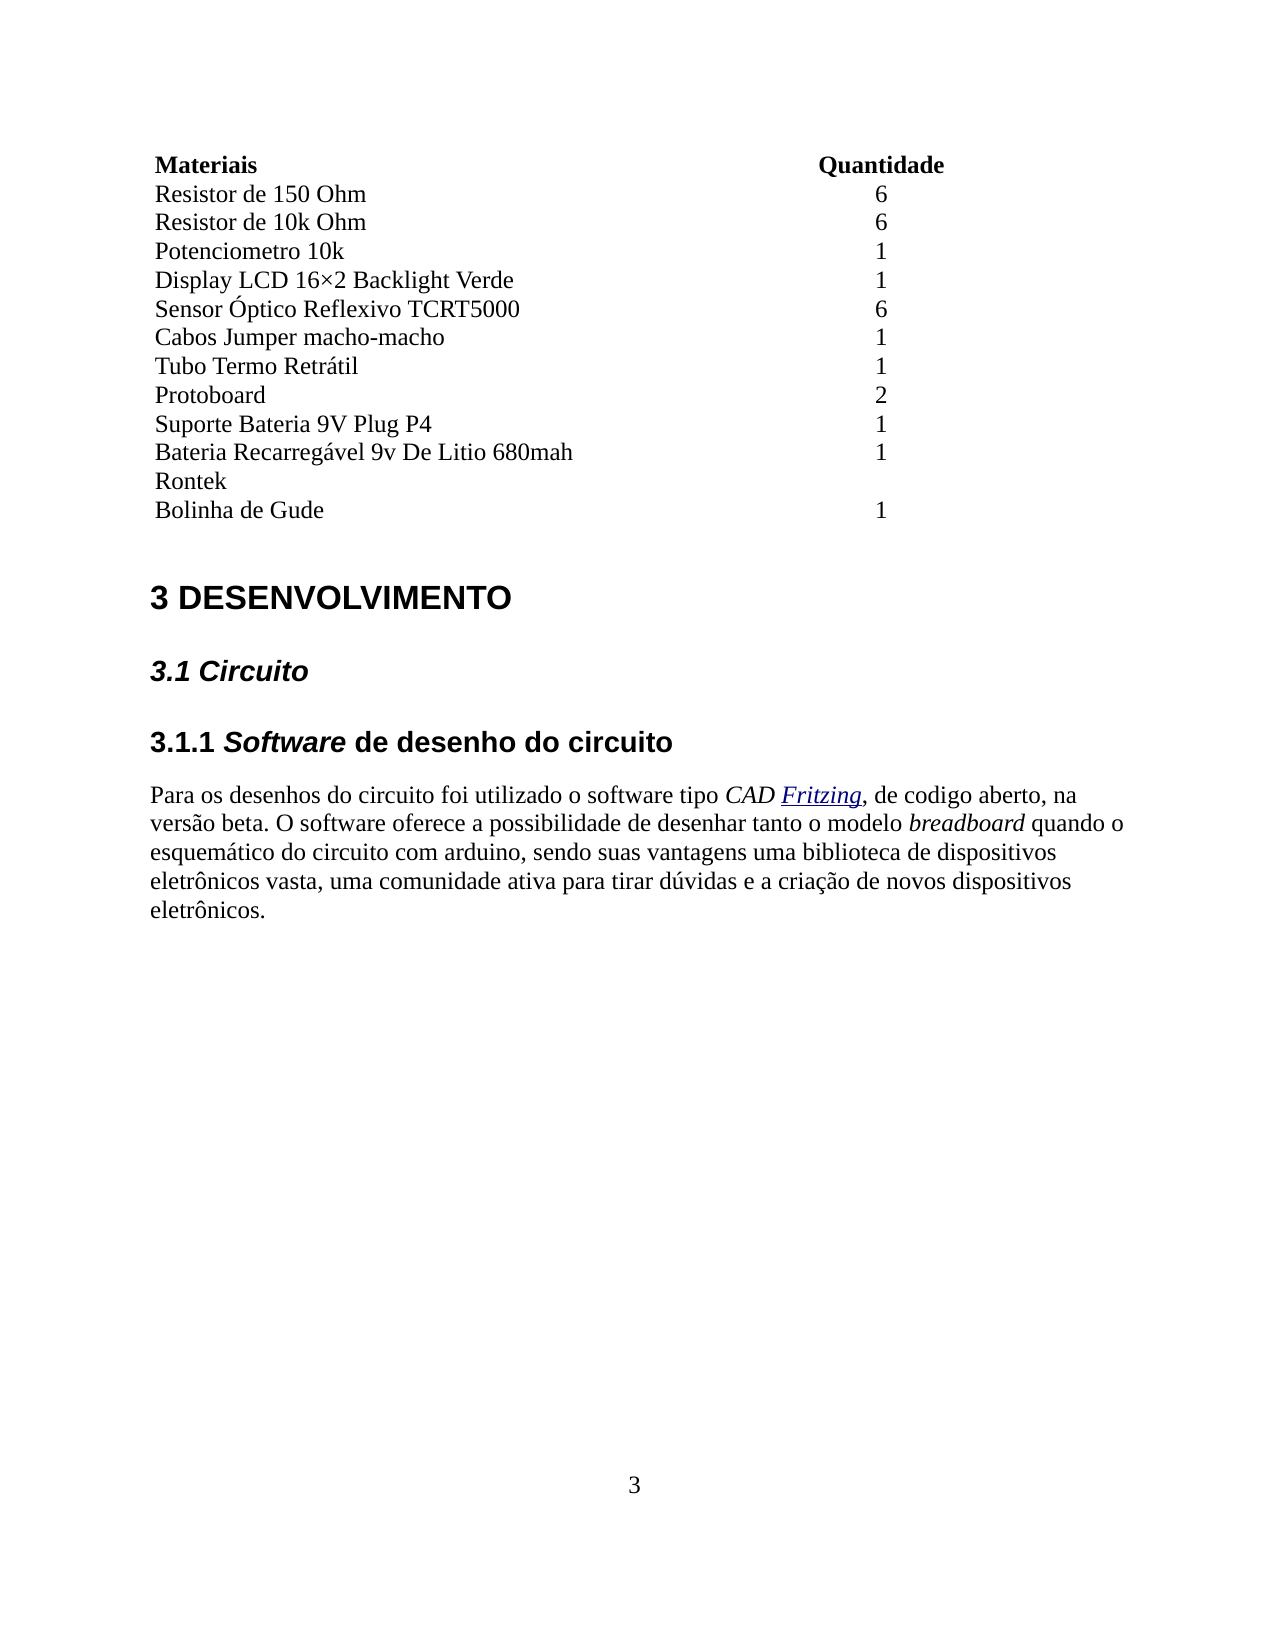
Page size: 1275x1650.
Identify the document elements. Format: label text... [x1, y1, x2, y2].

table_cell 1 [638, 495, 1125, 524]
table_cell Resistor de 150 Ohm [150, 179, 637, 207]
subtitle 3.1.1 Software de desenho do circuito [150, 725, 1125, 758]
table_cell Potenciometro 10k [150, 236, 637, 265]
table_cell 1 [638, 323, 1125, 351]
table_cell 1 [638, 409, 1125, 437]
table_cell Tubo Termo Retrátil [150, 351, 637, 380]
table_cell Protoboard [150, 380, 637, 409]
table_cell 1 [638, 236, 1125, 265]
table_cell Suporte Bateria 9V Plug P4 [150, 409, 637, 437]
table_cell 1 [638, 438, 1125, 495]
table_cell 1 [638, 351, 1125, 380]
text Para os desenhos do circuito foi utilizado o software tipo CAD Fritzing, de codigo aberto, na versão beta. O software oferece a possibilidade de desenhar tanto o modelo breadboard quando o esquemático do circuito com arduino, sendo suas vantagens uma biblioteca de dispositivos eletrônicos vasta, uma comunidade ativa para tirar dúvidas e a criação de novos dispositivos eletrônicos. [150, 780, 1125, 952]
table_cell Bateria Recarregável 9v De Litio 680mah Rontek [150, 438, 637, 495]
table_cell 1 [638, 265, 1125, 294]
table_cell Display LCD 16×2 Backlight Verde [150, 265, 637, 294]
table_cell 6 [638, 294, 1125, 322]
table_header Quantidade [638, 150, 1125, 179]
table_cell 2 [638, 380, 1125, 409]
table_cell Resistor de 10k Ohm [150, 208, 637, 236]
table_cell 6 [638, 179, 1125, 207]
table_cell Bolinha de Gude [150, 495, 637, 524]
table_cell Sensor Óptico Reflexivo TCRT5000 [150, 294, 637, 322]
table_cell Cabos Jumper macho-macho [150, 323, 637, 351]
subtitle 3 DESENVOLVIMENTO [150, 577, 1125, 616]
table_cell 6 [638, 208, 1125, 236]
subtitle 3.1 Circuito [150, 654, 1125, 687]
table_header Materiais [150, 150, 637, 179]
